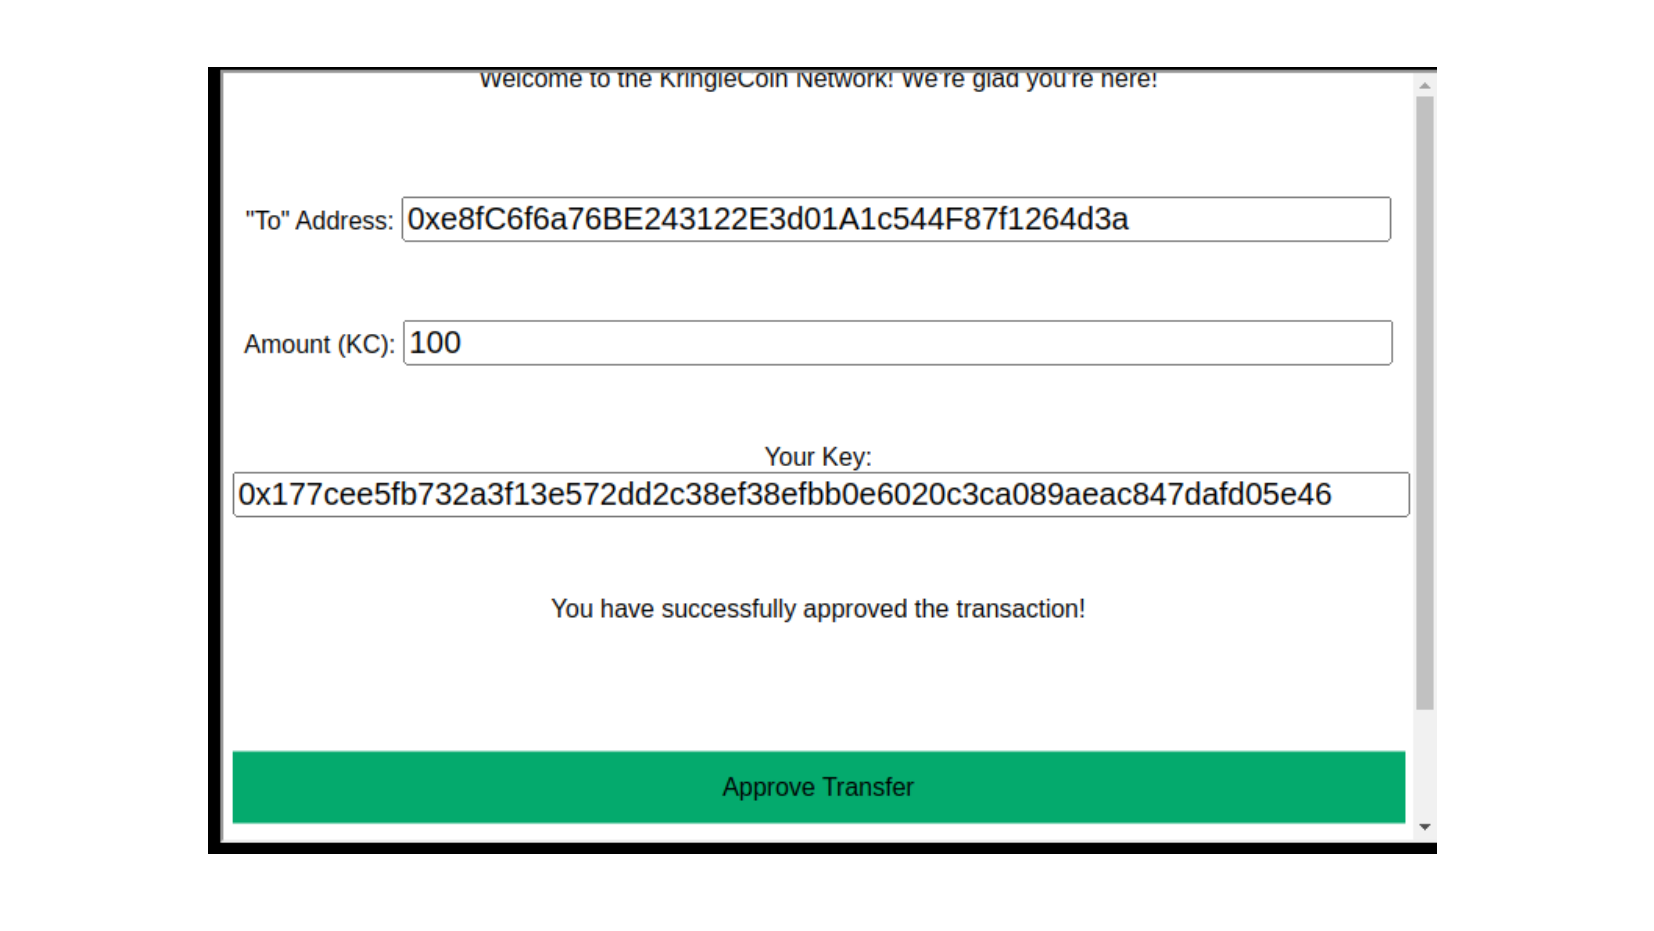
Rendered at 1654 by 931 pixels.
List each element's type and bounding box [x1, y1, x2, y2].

picture [208, 67, 1437, 854]
